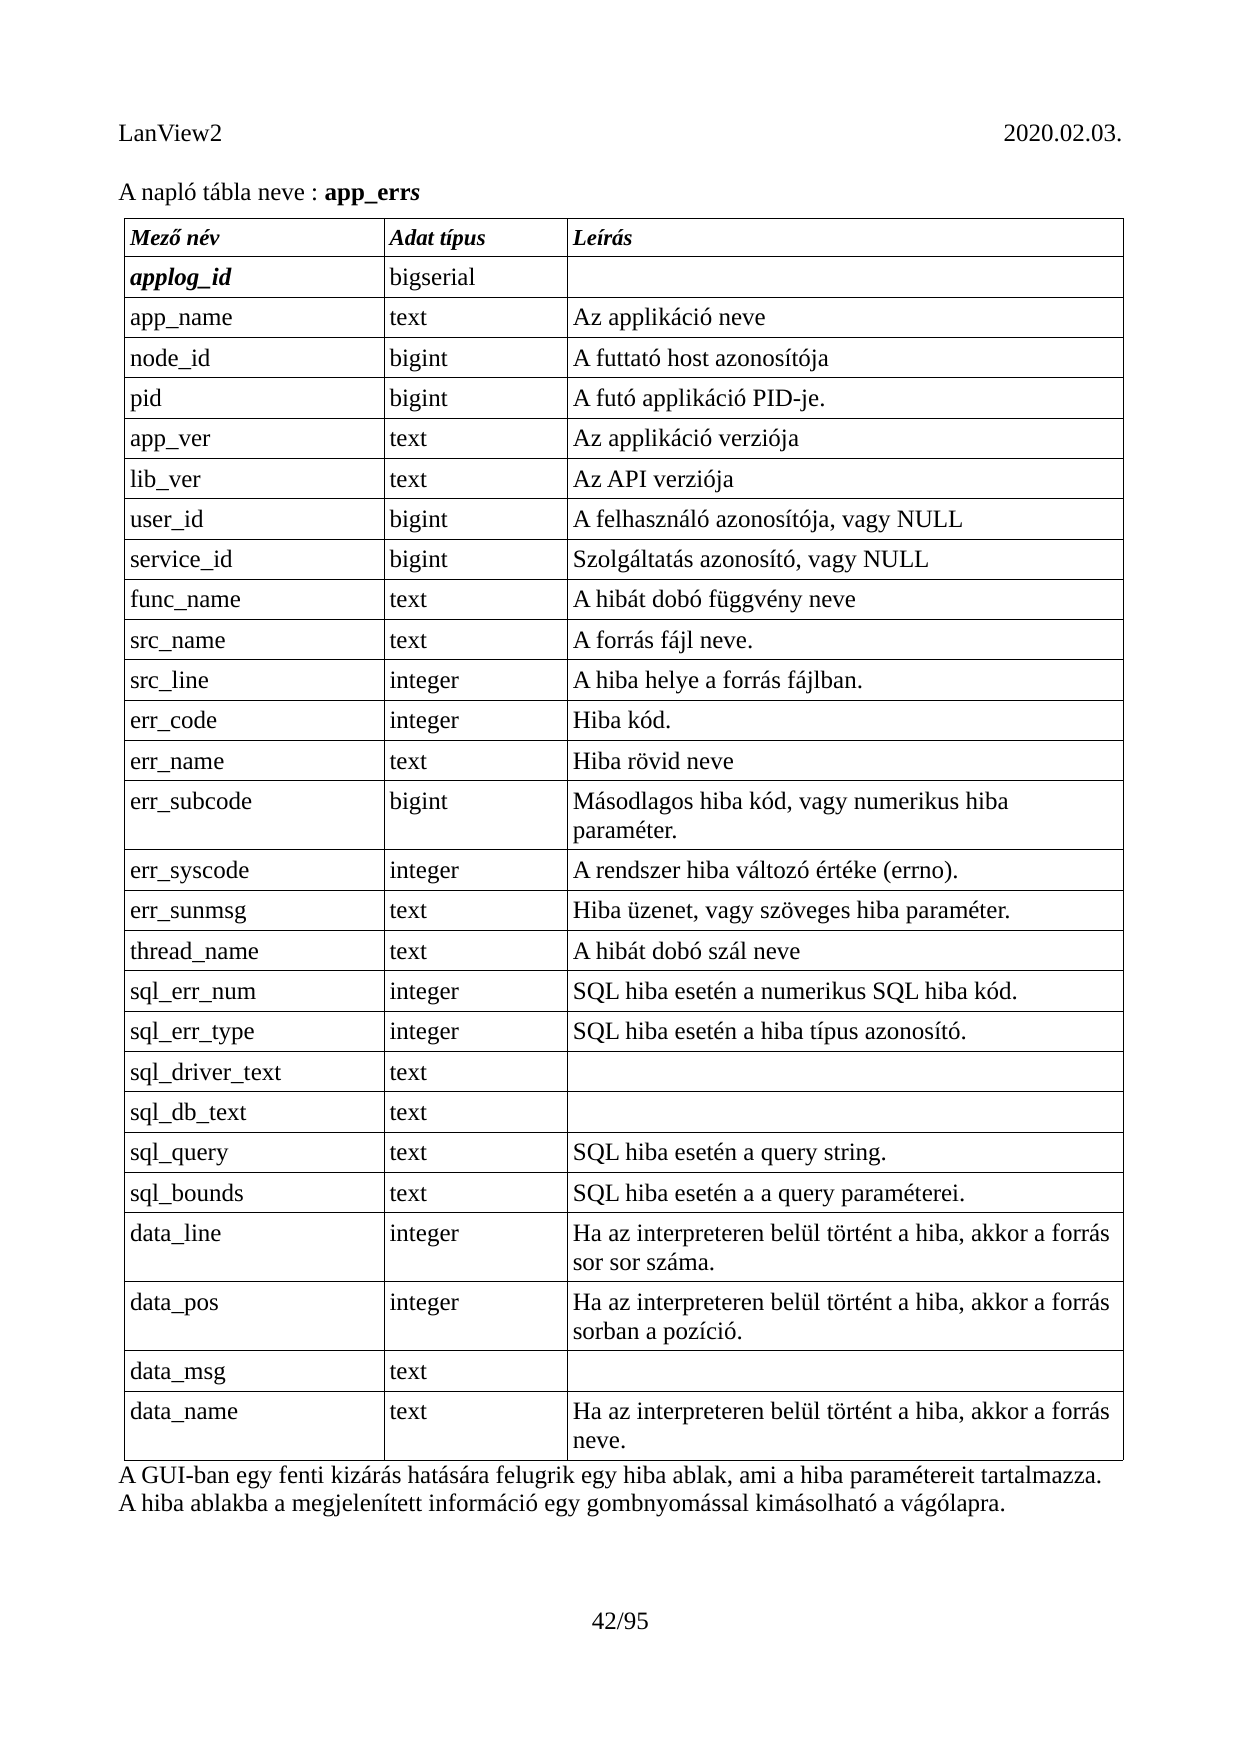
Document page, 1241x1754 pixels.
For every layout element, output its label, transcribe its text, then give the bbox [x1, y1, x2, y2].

table_cell text [385, 419, 567, 458]
table_cell text [385, 1052, 567, 1091]
table_cell A futó applikáció PID-je. [568, 378, 1123, 417]
table_cell Az applikáció verziója [568, 419, 1123, 458]
table_cell bigint [385, 540, 567, 579]
table_cell integer [385, 701, 567, 740]
table_cell err_syscode [125, 850, 384, 890]
table_cell applog_id [125, 257, 384, 297]
table_cell A forrás fájl neve. [568, 620, 1123, 659]
table_header Mező név [125, 219, 384, 256]
table_cell pid [125, 378, 384, 417]
table_cell service_id [125, 540, 384, 579]
text A napló tábla neve : app_errs [118, 177, 1122, 206]
table_cell src_name [125, 620, 384, 659]
table_cell text [385, 459, 567, 498]
table_cell [568, 1052, 1123, 1091]
table_cell text [385, 580, 567, 619]
table_cell text [385, 1351, 567, 1391]
table_cell text [385, 1133, 567, 1172]
table_header Adat típus [385, 219, 567, 256]
table_cell data_msg [125, 1351, 384, 1391]
table_cell sql_query [125, 1133, 384, 1172]
table_cell bigint [385, 378, 567, 417]
table_cell Hiba rövid neve [568, 741, 1123, 780]
table_cell data_pos [125, 1282, 384, 1350]
table_cell A hibát dobó függvény neve [568, 580, 1123, 619]
table_cell A hiba helye a forrás fájlban. [568, 660, 1123, 700]
table_cell text [385, 620, 567, 659]
table_cell A felhasználó azonosítója, vagy NULL [568, 499, 1123, 538]
table_cell integer [385, 850, 567, 890]
table_cell Másodlagos hiba kód, vagy numerikus hiba paraméter. [568, 781, 1123, 849]
table_cell user_id [125, 499, 384, 538]
table_header Leírás [568, 219, 1123, 256]
table_cell sql_err_type [125, 1012, 384, 1051]
table_cell bigserial [385, 257, 567, 297]
table_cell Hiba kód. [568, 701, 1123, 740]
table_cell thread_name [125, 931, 384, 970]
table_cell integer [385, 660, 567, 700]
table_cell [568, 1351, 1123, 1391]
table_cell data_line [125, 1213, 384, 1281]
table_cell err_subcode [125, 781, 384, 849]
table_cell SQL hiba esetén a numerikus SQL hiba kód. [568, 971, 1123, 1011]
table_cell integer [385, 1213, 567, 1281]
table_cell err_sunmsg [125, 891, 384, 930]
text A GUI-ban egy fenti kizárás hatására felugrik egy hiba ablak, ami a hiba paramétereit tartalmazza. A hiba ablakba a megjelenített információ egy gombnyomással kimásolható a vágólapra. [118, 1460, 1122, 1517]
table_cell Ha az interpreteren belül történt a hiba, akkor a forrás sorban a pozíció. [568, 1282, 1123, 1350]
table_cell sql_bounds [125, 1173, 384, 1212]
table_cell SQL hiba esetén a a query paraméterei. [568, 1173, 1123, 1212]
table_cell integer [385, 1282, 567, 1350]
table_cell text [385, 1173, 567, 1212]
table_cell SQL hiba esetén a query string. [568, 1133, 1123, 1172]
table_cell A hibát dobó szál neve [568, 931, 1123, 970]
table_cell lib_ver [125, 459, 384, 498]
table_cell integer [385, 1012, 567, 1051]
table_cell node_id [125, 338, 384, 377]
table_cell bigint [385, 781, 567, 849]
table_cell text [385, 891, 567, 930]
table_cell A rendszer hiba változó értéke (errno). [568, 850, 1123, 890]
table_cell src_line [125, 660, 384, 700]
table_cell data_name [125, 1392, 384, 1460]
table_cell [568, 257, 1123, 297]
table_cell A futtató host azonosítója [568, 338, 1123, 377]
table_cell SQL hiba esetén a hiba típus azonosító. [568, 1012, 1123, 1051]
table_cell bigint [385, 499, 567, 538]
table_cell err_name [125, 741, 384, 780]
table_cell [568, 1092, 1123, 1132]
table_cell text [385, 1392, 567, 1460]
table_cell text [385, 1092, 567, 1132]
table_cell text [385, 741, 567, 780]
table_cell bigint [385, 338, 567, 377]
table_cell text [385, 298, 567, 337]
table_cell Az API verziója [568, 459, 1123, 498]
table_cell app_name [125, 298, 384, 337]
table_cell Ha az interpreteren belül történt a hiba, akkor a forrás neve. [568, 1392, 1123, 1460]
table_cell err_code [125, 701, 384, 740]
table_cell Szolgáltatás azonosító, vagy NULL [568, 540, 1123, 579]
table_cell app_ver [125, 419, 384, 458]
table_cell sql_db_text [125, 1092, 384, 1132]
table_cell sql_driver_text [125, 1052, 384, 1091]
table_cell Az applikáció neve [568, 298, 1123, 337]
table_cell func_name [125, 580, 384, 619]
table_cell Hiba üzenet, vagy szöveges hiba paraméter. [568, 891, 1123, 930]
table_cell integer [385, 971, 567, 1011]
table_cell text [385, 931, 567, 970]
table_cell Ha az interpreteren belül történt a hiba, akkor a forrás sor sor száma. [568, 1213, 1123, 1281]
table_cell sql_err_num [125, 971, 384, 1011]
